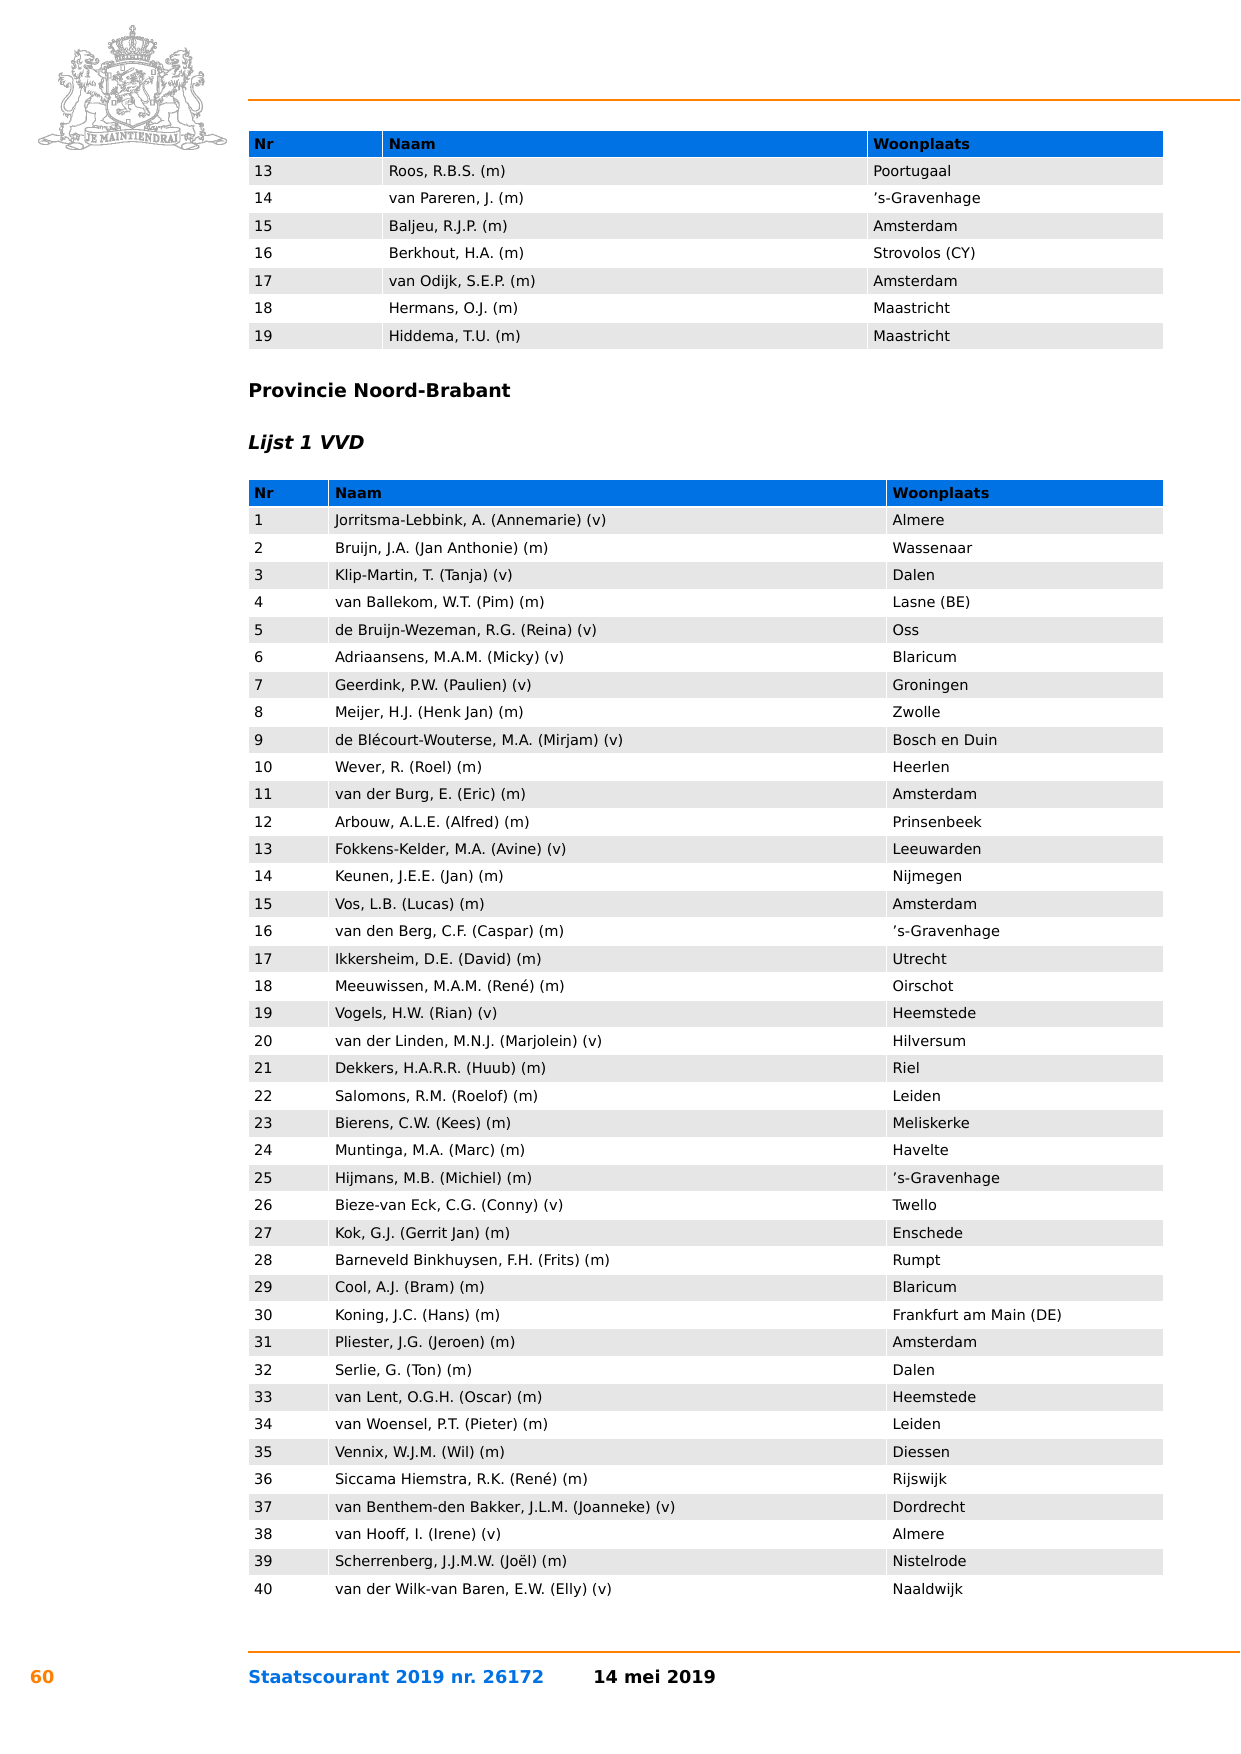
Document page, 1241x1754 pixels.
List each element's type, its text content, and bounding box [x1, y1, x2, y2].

table_cell Amsterdam [887, 781, 1163, 808]
table_cell Prinsenbeek [887, 809, 1163, 835]
table_cell Jorritsma-Lebbink, A. (Annemarie) (v) [329, 508, 886, 534]
table_cell 40 [249, 1576, 328, 1602]
table_cell 26 [249, 1193, 328, 1219]
table_cell Arbouw, A.L.E. (Alfred) (m) [329, 809, 886, 835]
table_cell 5 [249, 617, 328, 643]
table_cell 29 [249, 1275, 328, 1301]
table_cell Blaricum [887, 645, 1163, 671]
table_cell van Ballekom, W.T. (Pim) (m) [329, 590, 886, 616]
picture [38, 25, 227, 150]
table_cell 27 [249, 1220, 328, 1246]
table_cell Bruijn, J.A. (Jan Anthonie) (m) [329, 535, 886, 561]
table_cell 1 [249, 508, 328, 534]
table_cell 39 [249, 1549, 328, 1575]
table_cell Groningen [887, 672, 1163, 698]
table_cell Maastricht [868, 295, 1163, 322]
table_cell Hiddema, T.U. (m) [383, 323, 867, 349]
table_cell Leiden [887, 1083, 1163, 1109]
table_cell 17 [249, 268, 382, 294]
table_cell Amsterdam [868, 213, 1163, 239]
table_cell Bierens, C.W. (Kees) (m) [329, 1110, 886, 1137]
table_cell van Odijk, S.E.P. (m) [383, 268, 867, 294]
table_cell Klip-Martin, T. (Tanja) (v) [329, 562, 886, 589]
table_cell van der Wilk-van Baren, E.W. (Elly) (v) [329, 1576, 886, 1602]
table_cell 15 [249, 891, 328, 917]
table_cell Bosch en Duin [887, 727, 1163, 753]
table_cell 4 [249, 590, 328, 616]
table_cell Barneveld Binkhuysen, F.H. (Frits) (m) [329, 1247, 886, 1273]
table_cell van Hooff, I. (Irene) (v) [329, 1521, 886, 1547]
table_cell 31 [249, 1329, 328, 1356]
table_cell Oss [887, 617, 1163, 643]
table_cell 17 [249, 946, 328, 972]
table_cell Adriaansens, M.A.M. (Micky) (v) [329, 645, 886, 671]
subtitle Provincie Noord-Brabant [248, 380, 1163, 402]
table_cell ’s-Gravenhage [868, 186, 1163, 212]
table_cell Koning, J.C. (Hans) (m) [329, 1302, 886, 1328]
table_cell 12 [249, 809, 328, 835]
table_cell Blaricum [887, 1275, 1163, 1301]
table_cell Enschede [887, 1220, 1163, 1246]
table_cell Kok, G.J. (Gerrit Jan) (m) [329, 1220, 886, 1246]
table_cell Dordrecht [887, 1494, 1163, 1520]
table_cell Muntinga, M.A. (Marc) (m) [329, 1138, 886, 1164]
table_cell 30 [249, 1302, 328, 1328]
table_cell de Bruijn-Wezeman, R.G. (Reina) (v) [329, 617, 886, 643]
table_cell Meijer, H.J. (Henk Jan) (m) [329, 699, 886, 726]
table_cell 36 [249, 1466, 328, 1493]
table_cell Vennix, W.J.M. (Wil) (m) [329, 1439, 886, 1465]
table_cell Keunen, J.E.E. (Jan) (m) [329, 864, 886, 890]
table_cell Amsterdam [868, 268, 1163, 294]
table_cell Oirschot [887, 973, 1163, 999]
table_cell 35 [249, 1439, 328, 1465]
table_cell Utrecht [887, 946, 1163, 972]
table_cell Nijmegen [887, 864, 1163, 890]
table_cell van den Berg, C.F. (Caspar) (m) [329, 919, 886, 945]
table_cell 6 [249, 645, 328, 671]
table_cell Almere [887, 508, 1163, 534]
table_cell Diessen [887, 1439, 1163, 1465]
table_cell Siccama Hiemstra, R.K. (René) (m) [329, 1466, 886, 1493]
table_cell Dalen [887, 562, 1163, 589]
table_cell Ikkersheim, D.E. (David) (m) [329, 946, 886, 972]
table_cell Meliskerke [887, 1110, 1163, 1137]
table_cell 16 [249, 919, 328, 945]
table_cell Dekkers, H.A.R.R. (Huub) (m) [329, 1055, 886, 1082]
table_cell Naaldwijk [887, 1576, 1163, 1602]
table_cell Salomons, R.M. (Roelof) (m) [329, 1083, 886, 1109]
table_cell ’s-Gravenhage [887, 1165, 1163, 1191]
table_cell 3 [249, 562, 328, 589]
table_cell Cool, A.J. (Bram) (m) [329, 1275, 886, 1301]
table_cell ’s-Gravenhage [887, 919, 1163, 945]
table_cell 15 [249, 213, 382, 239]
table_cell Heerlen [887, 754, 1163, 780]
table_cell 14 [249, 186, 382, 212]
table_cell 21 [249, 1055, 328, 1082]
table_cell Frankfurt am Main (DE) [887, 1302, 1163, 1328]
table_cell Amsterdam [887, 891, 1163, 917]
table_cell 28 [249, 1247, 328, 1273]
table_header Woonplaats [868, 131, 1163, 157]
table_cell Amsterdam [887, 1329, 1163, 1356]
table_cell van Woensel, P.T. (Pieter) (m) [329, 1412, 886, 1438]
table_cell Scherrenberg, J.J.M.W. (Joël) (m) [329, 1549, 886, 1575]
table_cell Riel [887, 1055, 1163, 1082]
table_cell Vos, L.B. (Lucas) (m) [329, 891, 886, 917]
table_cell 13 [249, 836, 328, 863]
table_cell 7 [249, 672, 328, 698]
table_cell 33 [249, 1384, 328, 1411]
table_cell 24 [249, 1138, 328, 1164]
table_cell Leeuwarden [887, 836, 1163, 863]
table_cell Geerdink, P.W. (Paulien) (v) [329, 672, 886, 698]
table_cell 34 [249, 1412, 328, 1438]
table_cell Twello [887, 1193, 1163, 1219]
table_cell 18 [249, 295, 382, 322]
table_cell 19 [249, 1001, 328, 1027]
table_cell Wever, R. (Roel) (m) [329, 754, 886, 780]
table_cell Wassenaar [887, 535, 1163, 561]
table_cell Hijmans, M.B. (Michiel) (m) [329, 1165, 886, 1191]
table_cell Almere [887, 1521, 1163, 1547]
table_cell Rijswijk [887, 1466, 1163, 1493]
table_header Woonplaats [887, 480, 1163, 506]
table_cell Heemstede [887, 1001, 1163, 1027]
table_cell 37 [249, 1494, 328, 1520]
table_cell Zwolle [887, 699, 1163, 726]
table_cell Pliester, J.G. (Jeroen) (m) [329, 1329, 886, 1356]
table_cell 16 [249, 241, 382, 267]
table_cell 8 [249, 699, 328, 726]
table_header Nr [249, 480, 328, 506]
table_cell Strovolos (CY) [868, 241, 1163, 267]
table_cell de Blécourt-Wouterse, M.A. (Mirjam) (v) [329, 727, 886, 753]
table_cell Poortugaal [868, 158, 1163, 185]
table_cell 13 [249, 158, 382, 185]
table_cell Nistelrode [887, 1549, 1163, 1575]
table_cell Heemstede [887, 1384, 1163, 1411]
table_cell van Benthem-den Bakker, J.L.M. (Joanneke) (v) [329, 1494, 886, 1520]
table_cell 14 [249, 864, 328, 890]
table_cell Dalen [887, 1357, 1163, 1383]
table_cell 18 [249, 973, 328, 999]
table_cell van Pareren, J. (m) [383, 186, 867, 212]
table_cell 10 [249, 754, 328, 780]
table_cell Berkhout, H.A. (m) [383, 241, 867, 267]
table_header Nr [249, 131, 382, 157]
table_cell van Lent, O.G.H. (Oscar) (m) [329, 1384, 886, 1411]
table_cell Vogels, H.W. (Rian) (v) [329, 1001, 886, 1027]
table_cell 23 [249, 1110, 328, 1137]
table_cell Hilversum [887, 1028, 1163, 1054]
table_cell Fokkens-Kelder, M.A. (Avine) (v) [329, 836, 886, 863]
table_cell 19 [249, 323, 382, 349]
table_cell 25 [249, 1165, 328, 1191]
table_cell Leiden [887, 1412, 1163, 1438]
table_header Naam [329, 480, 886, 506]
table_header Naam [383, 131, 867, 157]
table_cell Roos, R.B.S. (m) [383, 158, 867, 185]
table_cell Havelte [887, 1138, 1163, 1164]
table_cell 11 [249, 781, 328, 808]
table_cell Bieze-van Eck, C.G. (Conny) (v) [329, 1193, 886, 1219]
table_cell van der Burg, E. (Eric) (m) [329, 781, 886, 808]
table_cell 9 [249, 727, 328, 753]
table_cell Serlie, G. (Ton) (m) [329, 1357, 886, 1383]
table_cell 20 [249, 1028, 328, 1054]
table_cell Lasne (BE) [887, 590, 1163, 616]
table_cell 38 [249, 1521, 328, 1547]
table_cell Maastricht [868, 323, 1163, 349]
table_cell Baljeu, R.J.P. (m) [383, 213, 867, 239]
table_cell Hermans, O.J. (m) [383, 295, 867, 322]
table_cell 32 [249, 1357, 328, 1383]
subtitle Lijst 1 VVD [248, 432, 1163, 454]
table_cell 22 [249, 1083, 328, 1109]
table_cell Rumpt [887, 1247, 1163, 1273]
table_cell 2 [249, 535, 328, 561]
table_cell Meeuwissen, M.A.M. (René) (m) [329, 973, 886, 999]
table_cell van der Linden, M.N.J. (Marjolein) (v) [329, 1028, 886, 1054]
